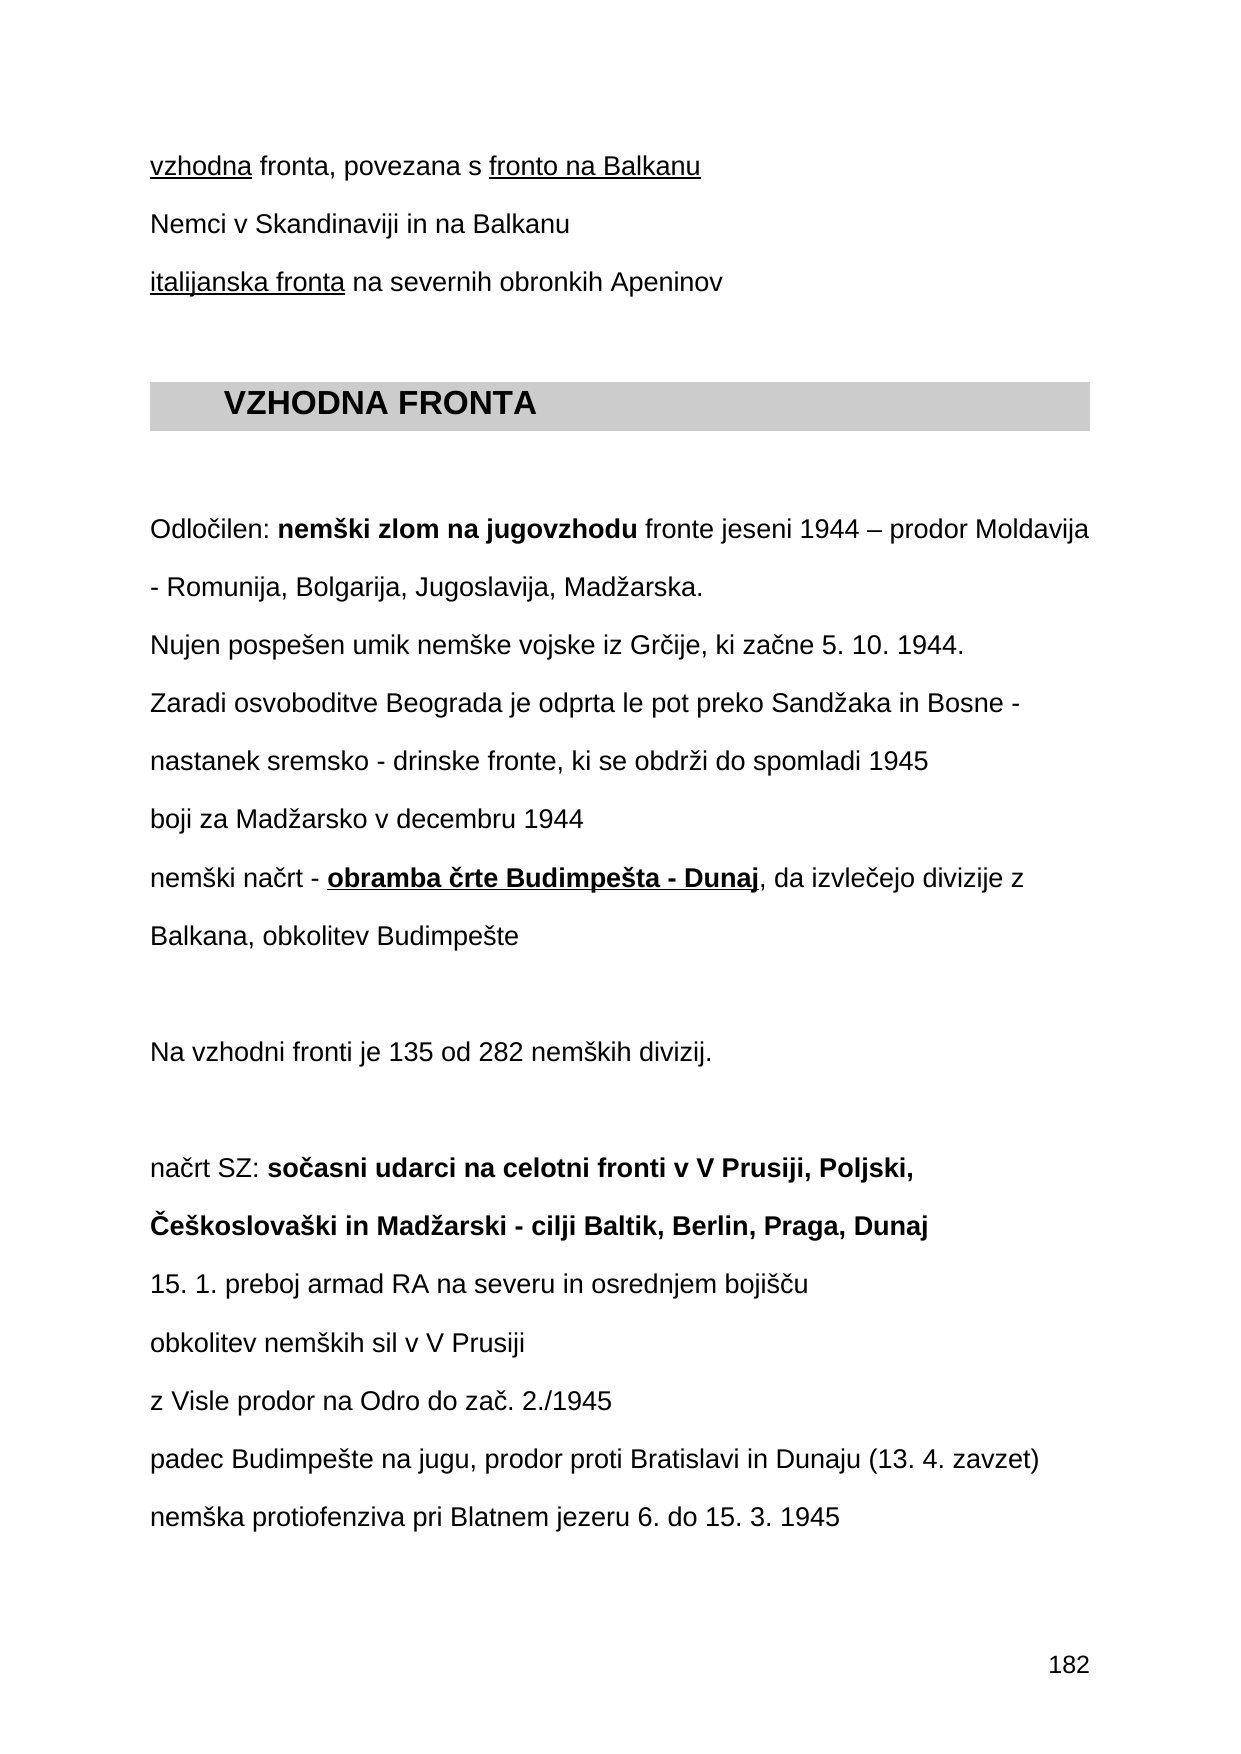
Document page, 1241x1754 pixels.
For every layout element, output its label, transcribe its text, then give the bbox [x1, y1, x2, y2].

text nastanek sremsko - drinske fronte, ki se obdrži do spomladi 1945 [150, 745, 1090, 784]
text Na vzhodni fronti je 135 od 282 nemških divizij. [150, 1036, 1090, 1075]
text Nujen pospešen umik nemške vojske iz Grčije, ki začne 5. 10. 1944. [150, 629, 1090, 668]
text nemška protiofenziva pri Blatnem jezeru 6. do 15. 3. 1945 [150, 1501, 1090, 1540]
text boji za Madžarsko v decembru 1944 [150, 803, 1090, 842]
text Odločilen: nemški zlom na jugovzhodu fronte jeseni 1944 – prodor Moldavija - Romunija, Bolgarija, Jugoslavija, Madžarska. [150, 513, 1090, 610]
text Nemci v Skandinaviji in na Balkanu [150, 208, 1090, 247]
text vzhodna fronta, povezana s fronto na Balkanu [150, 150, 1090, 189]
text italijanska fronta na severnih obronkih Apeninov [150, 266, 1090, 305]
text načrt SZ: sočasni udarci na celotni fronti v V Prusiji, Poljski, Češkoslovaški in Madžarski - cilji Baltik, Berlin, Praga, Dunaj [150, 1152, 1090, 1249]
text VZHODNA FRONTA [150, 382, 1090, 431]
text 15. 1. preboj armad RA na severu in osrednjem bojišču [150, 1268, 1090, 1307]
text z Visle prodor na Odro do zač. 2./1945 [150, 1385, 1090, 1423]
text nemški načrt - obramba črte Budimpešta - Dunaj, da izvlečejo divizije z Balkana, obkolitev Budimpešte [150, 862, 1090, 958]
text padec Budimpešte na jugu, prodor proti Bratislavi in Dunaju (13. 4. zavzet) [150, 1443, 1090, 1482]
text obkolitev nemških sil v V Prusiji [150, 1327, 1090, 1365]
text Zaradi osvoboditve Beograda je odprta le pot preko Sandžaka in Bosne - [150, 687, 1090, 726]
